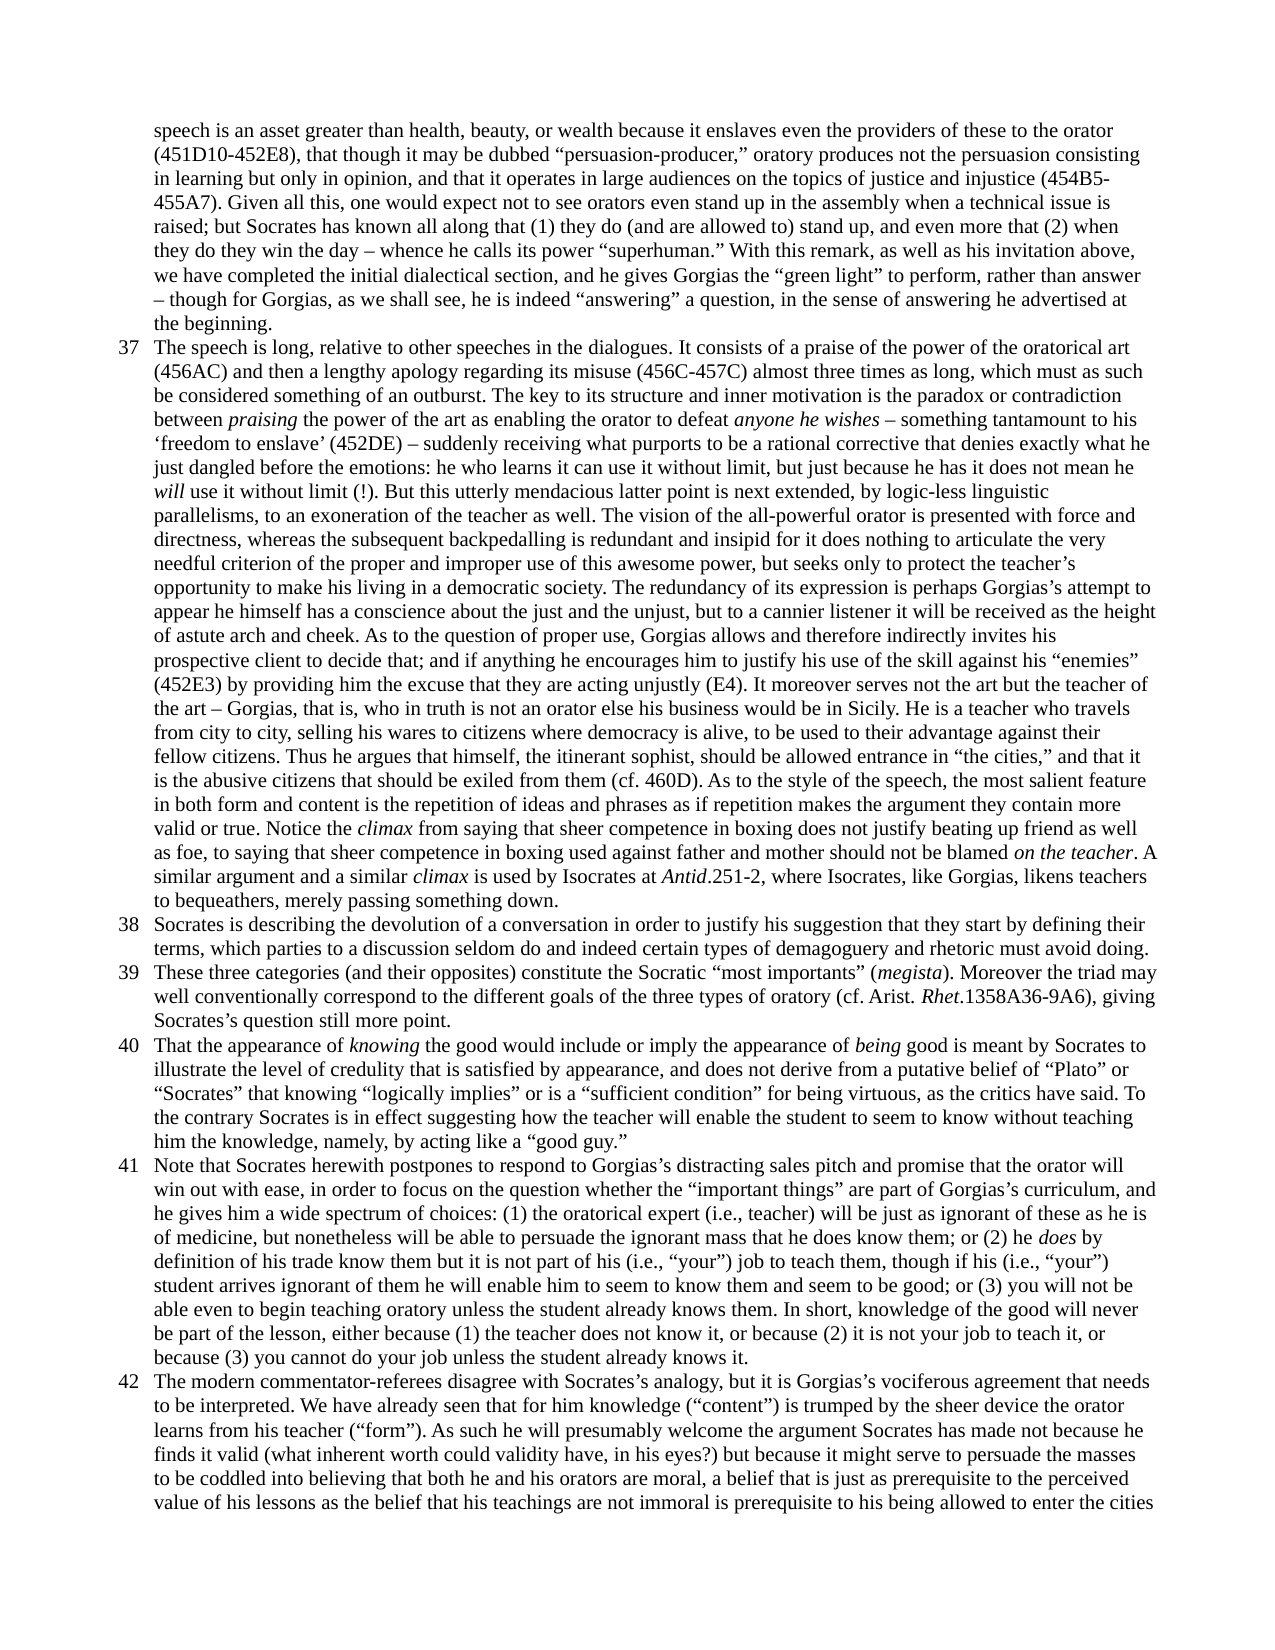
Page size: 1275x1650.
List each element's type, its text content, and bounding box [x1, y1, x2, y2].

text These three categories (and their opposites) constitute the Socratic “most importants” (megista). Moreover the triad may well conventionally correspond to the different goals of the three types of oratory (cf. Arist. Rhet.1358A36-9A6), giving Socrates’s question still more point. [118, 960, 1157, 1032]
text Note that Socrates herewith postpones to respond to Gorgias’s distracting sales pitch and promise that the orator will win out with ease, in order to focus on the question whether the “important things” are part of Gorgias’s curriculum, and he gives him a wide spectrum of choices: (1) the oratorical expert (i.e., teacher) will be just as ignorant of these as he is of medicine, but nonetheless will be able to persuade the ignorant mass that he does know them; or (2) he does by definition of his trade know them but it is not part of his (i.e., “your”) job to teach them, though if his (i.e., “your”) student arrives ignorant of them he will enable him to seem to know them and seem to be good; or (3) you will not be able even to begin teaching oratory unless the student already knows them. In short, knowledge of the good will never be part of the lesson, either because (1) the teacher does not know it, or because (2) it is not your job to teach it, or because (3) you cannot do your job unless the student already knows it. [118, 1153, 1157, 1369]
text That the appearance of knowing the good would include or imply the appearance of being good is meant by Socrates to illustrate the level of credulity that is satisfied by appearance, and does not derive from a putative belief of “Plato” or “Socrates” that knowing “logically implies” or is a “sufficient condition” for being virtuous, as the critics have said. To the contrary Socrates is in effect suggesting how the teacher will enable the student to seem to know without teaching him the knowledge, namely, by acting like a “good guy.” [118, 1032, 1157, 1153]
text Socrates is describing the devolution of a conversation in order to justify his suggestion that they start by defining their terms, which parties to a discussion seldom do and indeed certain types of demagoguery and rhetoric must avoid doing. [118, 912, 1157, 960]
text The modern commentator-referees disagree with Socrates’s analogy, but it is Gorgias’s vociferous agreement that needs to be interpreted. We have already seen that for him knowledge (“content”) is trumped by the sheer device the orator learns from his teacher (“form”). As such he will presumably welcome the argument Socrates has made not because he finds it valid (what inherent worth could validity have, in his eyes?) but because it might serve to persuade the masses to be coddled into believing that both he and his orators are moral, a belief that is just as prerequisite to the perceived value of his lessons as the belief that his teachings are not immoral is prerequisite to his being allowed to enter the cities [118, 1369, 1157, 1514]
text The speech is long, relative to other speeches in the dialogues. It consists of a praise of the power of the oratorical art (456AC) and then a lengthy apology regarding its misuse (456C-457C) almost three times as long, which must as such be considered something of an outburst. The key to its structure and inner motivation is the paradox or contradiction between praising the power of the art as enabling the orator to defeat anyone he wishes – something tantamount to his ‘freedom to enslave’ (452DE) – suddenly receiving what purports to be a rational corrective that denies exactly what he just dangled before the emotions: he who learns it can use it without limit, but just because he has it does not mean he will use it without limit (!). But this utterly mendacious latter point is next extended, by logic-less linguistic parallelisms, to an exoneration of the teacher as well. The vision of the all-powerful orator is presented with force and directness, whereas the subsequent backpedalling is redundant and insipid for it does nothing to articulate the very needful criterion of the proper and improper use of this awesome power, but seeks only to protect the teacher’s opportunity to make his living in a democratic society. The redundancy of its expression is perhaps Gorgias’s attempt to appear he himself has a conscience about the just and the unjust, but to a cannier listener it will be received as the height of astute arch and cheek. As to the question of proper use, Gorgias allows and therefore indirectly invites his prospective client to decide that; and if anything he encourages him to justify his use of the skill against his “enemies” (452E3) by providing him the excuse that they are acting unjustly (E4). It moreover serves not the art but the teacher of the art – Gorgias, that is, who in truth is not an orator else his business would be in Sicily. He is a teacher who travels from city to city, selling his wares to citizens where democracy is alive, to be used to their advantage against their fellow citizens. Thus he argues that himself, the itinerant sophist, should be allowed entrance in “the cities,” and that it is the abusive citizens that should be exiled from them (cf. 460D). As to the style of the speech, the most salient feature in both form and content is the repetition of ideas and phrases as if repetition makes the argument they contain more valid or true. Notice the climax from saying that sheer competence in boxing does not justify beating up friend as well as foe, to saying that sheer competence in boxing used against father and mother should not be blamed on the teacher. A similar argument and a similar climax is used by Isocrates at Antid.251-2, where Isocrates, like Gorgias, likens teachers to bequeathers, merely passing something down. [118, 335, 1157, 912]
text speech is an asset greater than health, beauty, or wealth because it enslaves even the providers of these to the orator (451D10-452E8), that though it may be dubbed “persuasion-producer,” oratory produces not the persuasion consisting in learning but only in opinion, and that it operates in large audiences on the topics of justice and injustice (454B5-455A7). Given all this, one would expect not to see orators even stand up in the assembly when a technical issue is raised; but Socrates has known all along that (1) they do (and are allowed to) stand up, and even more that (2) when they do they win the day – whence he calls its power “superhuman.” With this remark, as well as his invitation above, we have completed the initial dialectical section, and he gives Gorgias the “green light” to perform, rather than answer – though for Gorgias, as we shall see, he is indeed “answering” a question, in the sense of answering he advertised at the beginning. [118, 118, 1157, 335]
